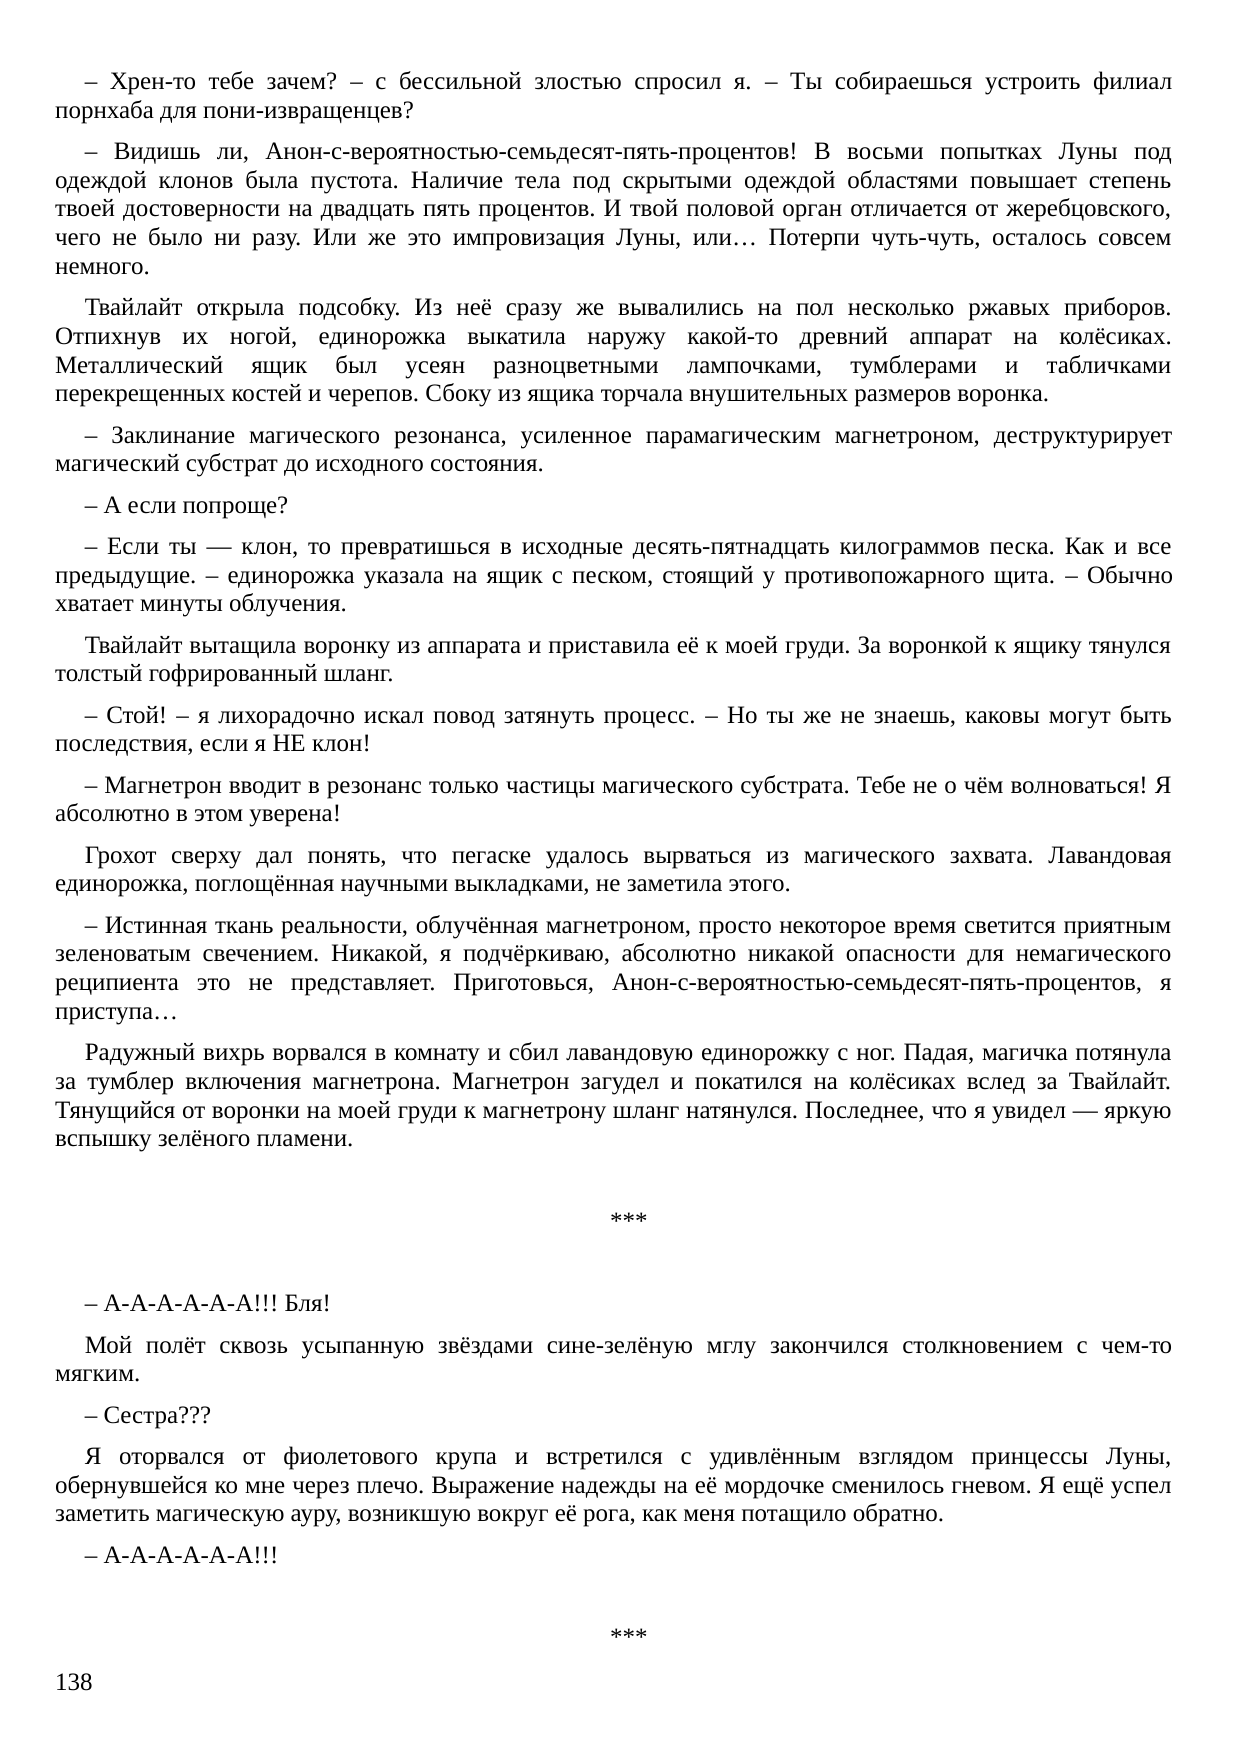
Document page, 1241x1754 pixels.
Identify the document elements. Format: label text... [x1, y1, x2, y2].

text – Заклинание магического резонанса, усиленное парамагическим магнетроном, деструктурирует магический субстрат до исходного состояния. [55, 420, 1173, 477]
text – А если попроще? [55, 490, 1173, 518]
text Твайлайт вытащила воронку из аппарата и приставила её к моей груди. За воронкой к ящику тянулся толстый гофрированный шланг. [55, 630, 1173, 687]
text Твайлайт открыла подсобку. Из неё сразу же вывалились на пол несколько ржавых приборов. Отпихнув их ногой, единорожка выкатила наружу какой-то древний аппарат на колёсиках. Металлический ящик был усеян разноцветными лампочками, тумблерами и табличками перекрещенных костей и черепов. Сбоку из ящика торчала внушительных размеров воронка. [55, 292, 1173, 407]
text – Сестра??? [55, 1400, 1173, 1428]
text – Если ты — клон, то превратишься в исходные десять-пятнадцать килограммов песка. Как и все предыдущие. – единорожка указала на ящик с песком, стоящий у противопожарного щита. – Обычно хватает минуты облучения. [55, 531, 1173, 617]
text *** [55, 1206, 1173, 1235]
text Я оторвался от фиолетового крупа и встретился с удивлённым взглядом принцессы Луны, обернувшейся ко мне через плечо. Выражение надежды на её мордочке сменилось гневом. Я ещё успел заметить магическую ауру, возникшую вокруг её рога, как меня потащило обратно. [55, 1441, 1173, 1527]
text – Стой! – я лихорадочно искал повод затянуть процесс. – Но ты же не знаешь, каковы могут быть последствия, если я НЕ клон! [55, 700, 1173, 757]
text Грохот сверху дал понять, что пегаске удалось вырваться из магического захвата. Лавандовая единорожка, поглощённая научными выкладками, не заметила этого. [55, 840, 1173, 897]
text Мой полёт сквозь усыпанную звёздами сине-зелёную мглу закончился столкновением с чем-то мягким. [55, 1330, 1173, 1387]
text – А-А-А-А-А-А!!! Бля! [55, 1288, 1173, 1317]
text – Видишь ли, Анон-с-вероятностью-семьдесят-пять-процентов! В восьми попытках Луны под одеждой клонов была пустота. Наличие тела под скрытыми одеждой областями повышает степень твоей достоверности на двадцать пять процентов. И твой половой орган отличается от жеребцовского, чего не было ни разу. Или же это импровизация Луны, или… Потерпи чуть-чуть, осталось совсем немного. [55, 136, 1173, 280]
text – Истинная ткань реальности, облучённая магнетроном, просто некоторое время светится приятным зеленоватым свечением. Никакой, я подчёркиваю, абсолютно никакой опасности для немагического реципиента это не представляет. Приготовься, Анон-с-вероятностью-семьдесят-пять-процентов, я приступа… [55, 910, 1173, 1025]
text *** [55, 1622, 1173, 1651]
text – Магнетрон вводит в резонанс только частицы магического субстрата. Тебе не о чём волноваться! Я абсолютно в этом уверена! [55, 770, 1173, 827]
text – Хрен-то тебе зачем? – с бессильной злостью спросил я. – Ты собираешься устроить филиал порнхаба для пони-извращенцев? [55, 66, 1173, 123]
text Радужный вихрь ворвался в комнату и сбил лавандовую единорожку с ног. Падая, магичка потянула за тумблер включения магнетрона. Магнетрон загудел и покатился на колёсиках вслед за Твайлайт. Тянущийся от воронки на моей груди к магнетрону шланг натянулся. Последнее, что я увидел — яркую вспышку зелёного пламени. [55, 1037, 1173, 1152]
text – А-А-А-А-А-А!!! [55, 1540, 1173, 1568]
